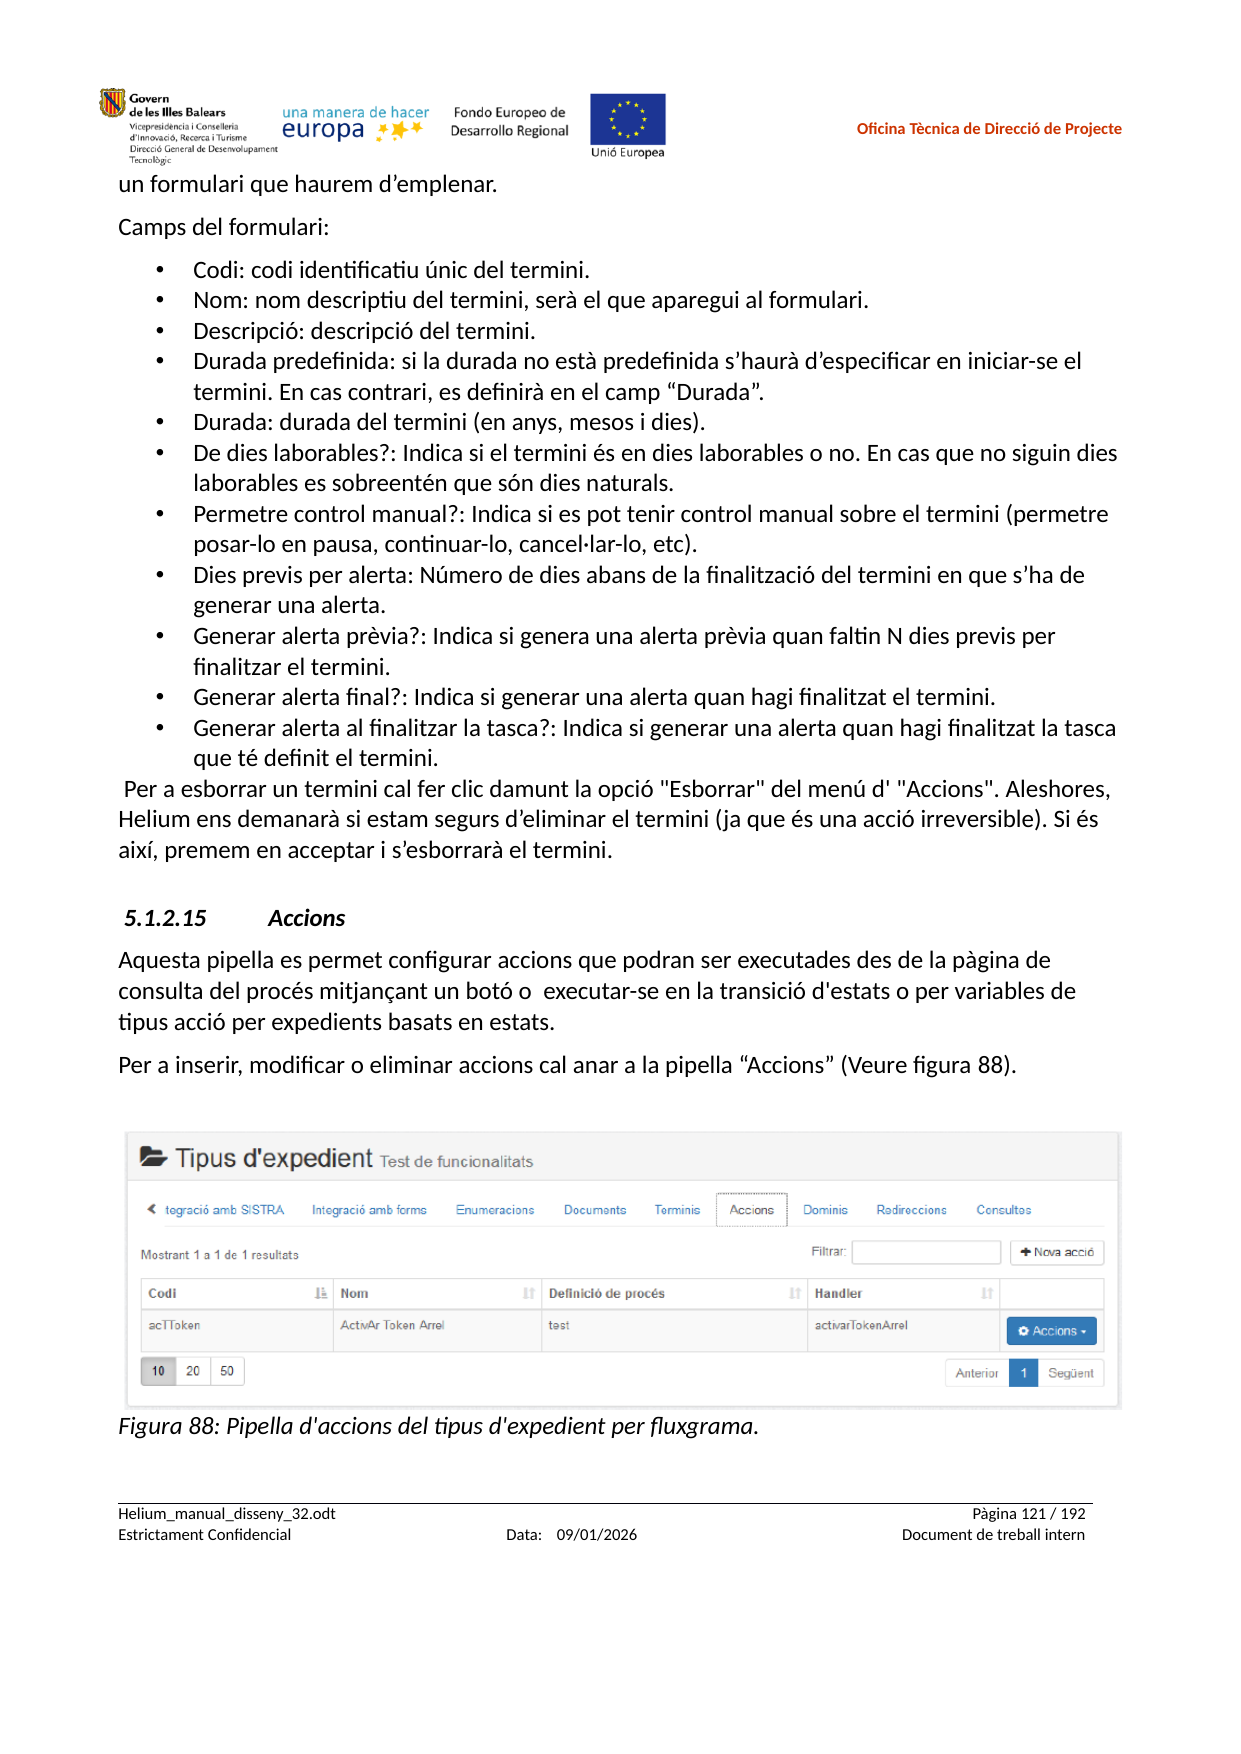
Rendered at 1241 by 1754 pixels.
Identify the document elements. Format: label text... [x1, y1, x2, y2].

text un formulari que haurem d’emplenar. [118, 168, 1122, 198]
list Codi: codi identificatiu únic del termini. [156, 254, 1122, 284]
text Camps del formulari: [118, 211, 1122, 241]
list Permetre control manual?: Indica si es pot tenir control manual sobre el termini (permetre posar-lo en pausa, continuar-lo, cancel·lar-lo, etc). [156, 498, 1122, 559]
text Figura 88: Pipella d'accions del tipus d'expedient per fluxgrama. [118, 1411, 1122, 1441]
list Descripció: descripció del termini. [156, 315, 1122, 346]
text Per a inserir, modificar o eliminar accions cal anar a la pipella “Accions” (Veure figura 88). [118, 1049, 1122, 1079]
subtitle Accions [118, 902, 1122, 932]
picture [99, 87, 668, 166]
list Nom: nom descriptiu del termini, serà el que aparegui al formulari. [156, 284, 1122, 315]
text Aquesta pipella es permet configurar accions que podran ser executades des de la pàgina de consulta del procés mitjançant un botó o executar-se en la transició d'estats o per variables de tipus acció per expedients basats en estats. [118, 945, 1122, 1036]
list Durada: durada del termini (en anys, mesos i dies). [156, 407, 1122, 437]
list Generar alerta al finalitzar la tasca?: Indica si generar una alerta quan hagi finalitzat la tasca que té definit el termini. [156, 712, 1122, 773]
list Generar alerta final?: Indica si generar una alerta quan hagi finalitzat el termini. [156, 681, 1122, 712]
list Dies previs per alerta: Número de dies abans de la finalització del termini en que s’ha de generar una alerta. [156, 559, 1122, 620]
text Per a esborrar un termini cal fer clic damunt la opció "Esborrar" del menú d' "Accions". Aleshores, Helium ens demanarà si estam segurs d’eliminar el termini (ja que és una acció irreversible). Si és així, premem en acceptar i s’esborrarà el termini. [118, 773, 1122, 864]
list Durada predefinida: si la durada no està predefinida s’haurà d’especificar en iniciar-se el termini. En cas contrari, es definirà en el camp “Durada”. [156, 346, 1122, 407]
list De dies laborables?: Indica si el termini és en dies laborables o no. En cas que no siguin dies laborables es sobreentén que són dies naturals. [156, 437, 1122, 498]
list Generar alerta prèvia?: Indica si genera una alerta prèvia quan faltin N dies previs per finalitzar el termini. [156, 620, 1122, 681]
picture [118, 1119, 1123, 1411]
